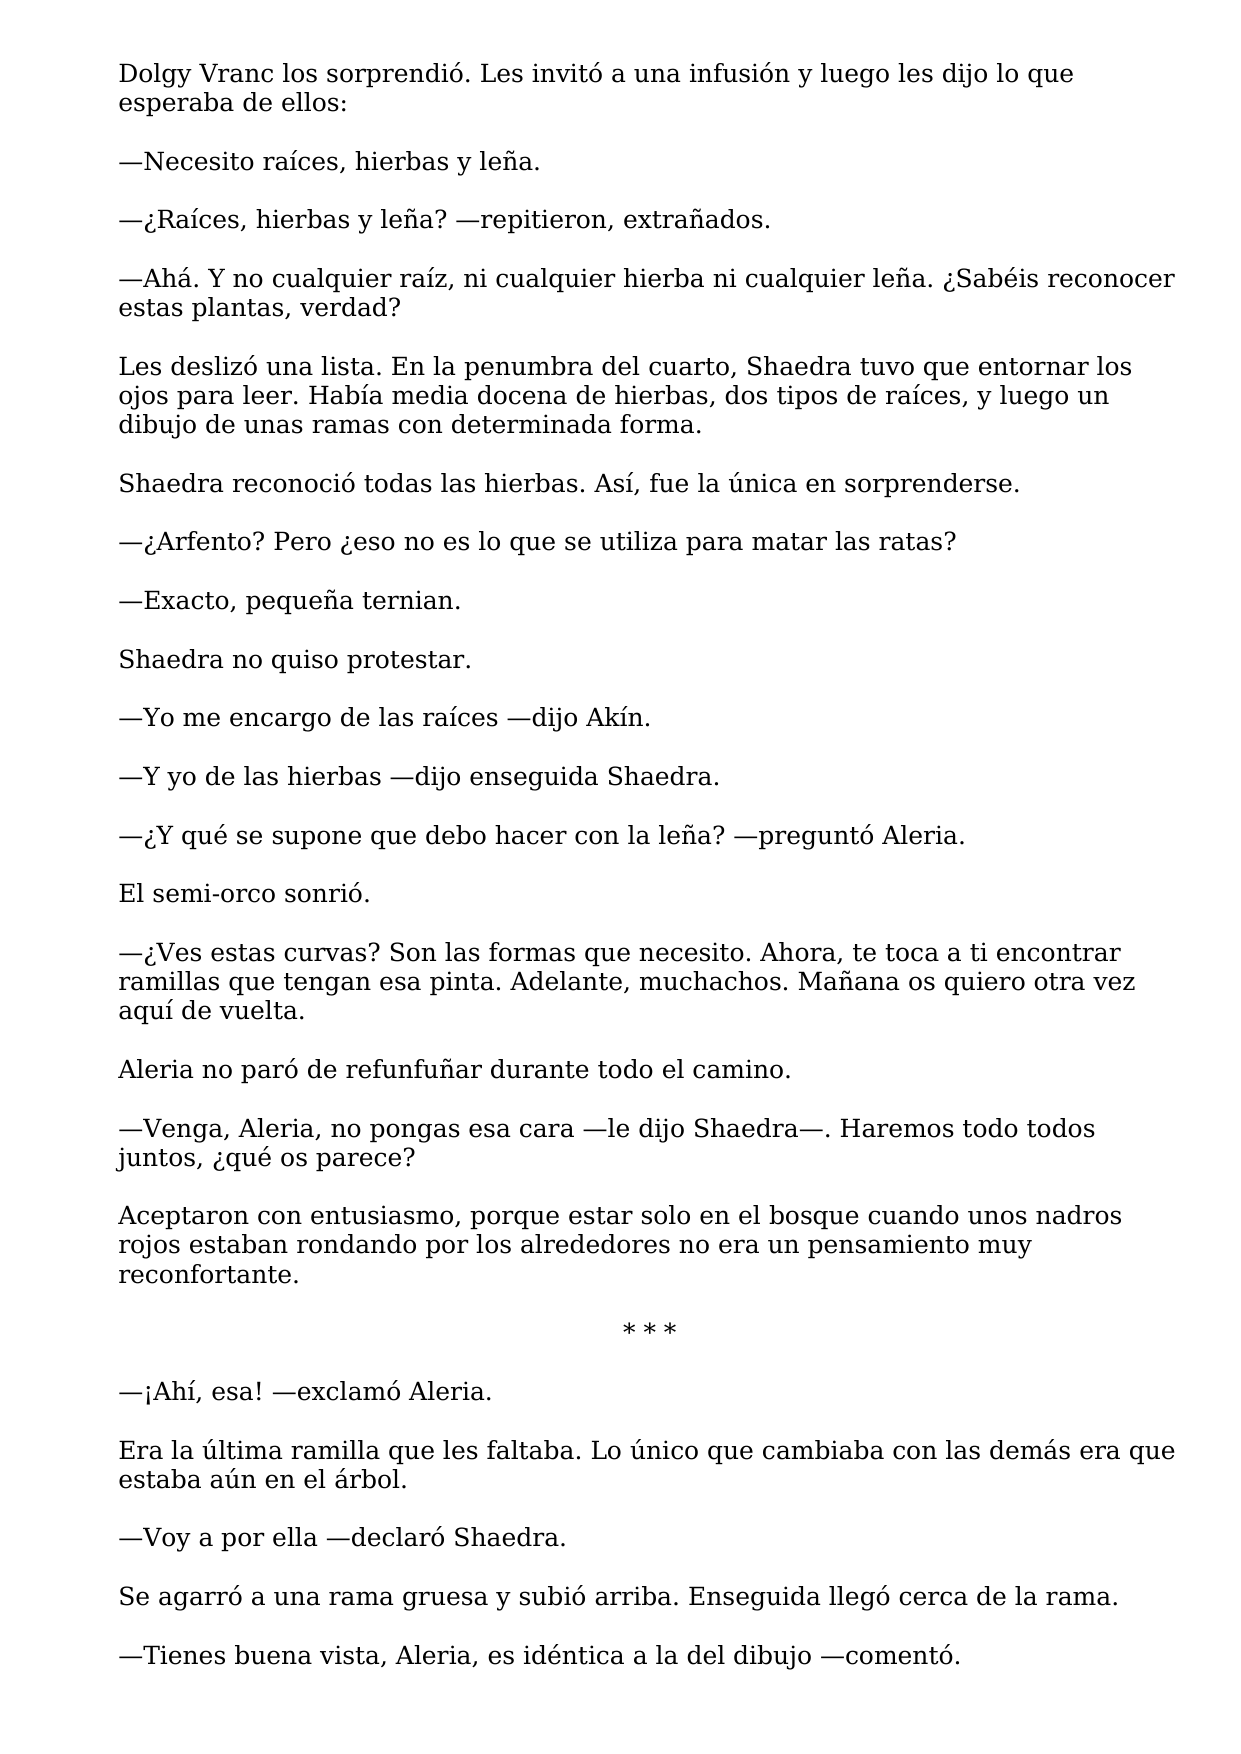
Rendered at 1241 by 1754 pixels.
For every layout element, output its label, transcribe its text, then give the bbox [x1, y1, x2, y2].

text Les deslizó una lista. En la penumbra del cuarto, Shaedra tuvo que entornar los ojos para leer. Había media docena de hierbas, dos tipos de raíces, y luego un dibujo de unas ramas con determinada forma. [118, 352, 1181, 439]
text —Necesito raíces, hierbas y leña. [118, 147, 1181, 176]
text El semi-orco sonrió. [118, 879, 1181, 909]
text —¿Arfento? Pero ¿eso no es lo que se utiliza para matar las ratas? [118, 528, 1181, 557]
text —Ahá. Y no cualquier raíz, ni cualquier hierba ni cualquier leña. ¿Sabéis reconocer estas plantas, verdad? [118, 264, 1181, 322]
text Shaedra reconoció todas las hierbas. Así, fue la única en sorprenderse. [118, 469, 1181, 498]
text —Tienes buena vista, Aleria, es idéntica a la del dibujo —comentó. [118, 1641, 1181, 1670]
text Aceptaron con entusiasmo, porque estar solo en el bosque cuando unos nadros rojos estaban rondando por los alrededores no era un pensamiento muy reconfortante. [118, 1202, 1181, 1289]
text * * * [118, 1318, 1181, 1348]
text —Yo me encargo de las raíces —dijo Akín. [118, 703, 1181, 733]
text —¿Raíces, hierbas y leña? —repitieron, extrañados. [118, 206, 1181, 235]
text Aleria no paró de refunfuñar durante todo el camino. [118, 1055, 1181, 1084]
text —¿Ves estas curvas? Son las formas que necesito. Ahora, te toca a ti encontrar ramillas que tengan esa pinta. Adelante, muchachos. Mañana os quiero otra vez aquí de vuelta. [118, 938, 1181, 1026]
text —¡Ahí, esa! —exclamó Aleria. [118, 1377, 1181, 1406]
text —Exacto, pequeña ternian. [118, 586, 1181, 615]
text Era la última ramilla que les faltaba. Lo único que cambiaba con las demás era que estaba aún en el árbol. [118, 1436, 1181, 1494]
text —Venga, Aleria, no pongas esa cara —le dijo Shaedra—. Haremos todo todos juntos, ¿qué os parece? [118, 1114, 1181, 1172]
text —¿Y qué se supone que debo hacer con la leña? —preguntó Aleria. [118, 821, 1181, 850]
text Se agarró a una rama gruesa y subió arriba. Enseguida llegó cerca de la rama. [118, 1582, 1181, 1611]
text Dolgy Vranc los sorprendió. Les invitó a una infusión y luego les dijo lo que esperaba de ellos: [118, 59, 1181, 117]
text —Y yo de las hierbas —dijo enseguida Shaedra. [118, 762, 1181, 791]
text —Voy a por ella —declaró Shaedra. [118, 1524, 1181, 1553]
text Shaedra no quiso protestar. [118, 645, 1181, 674]
